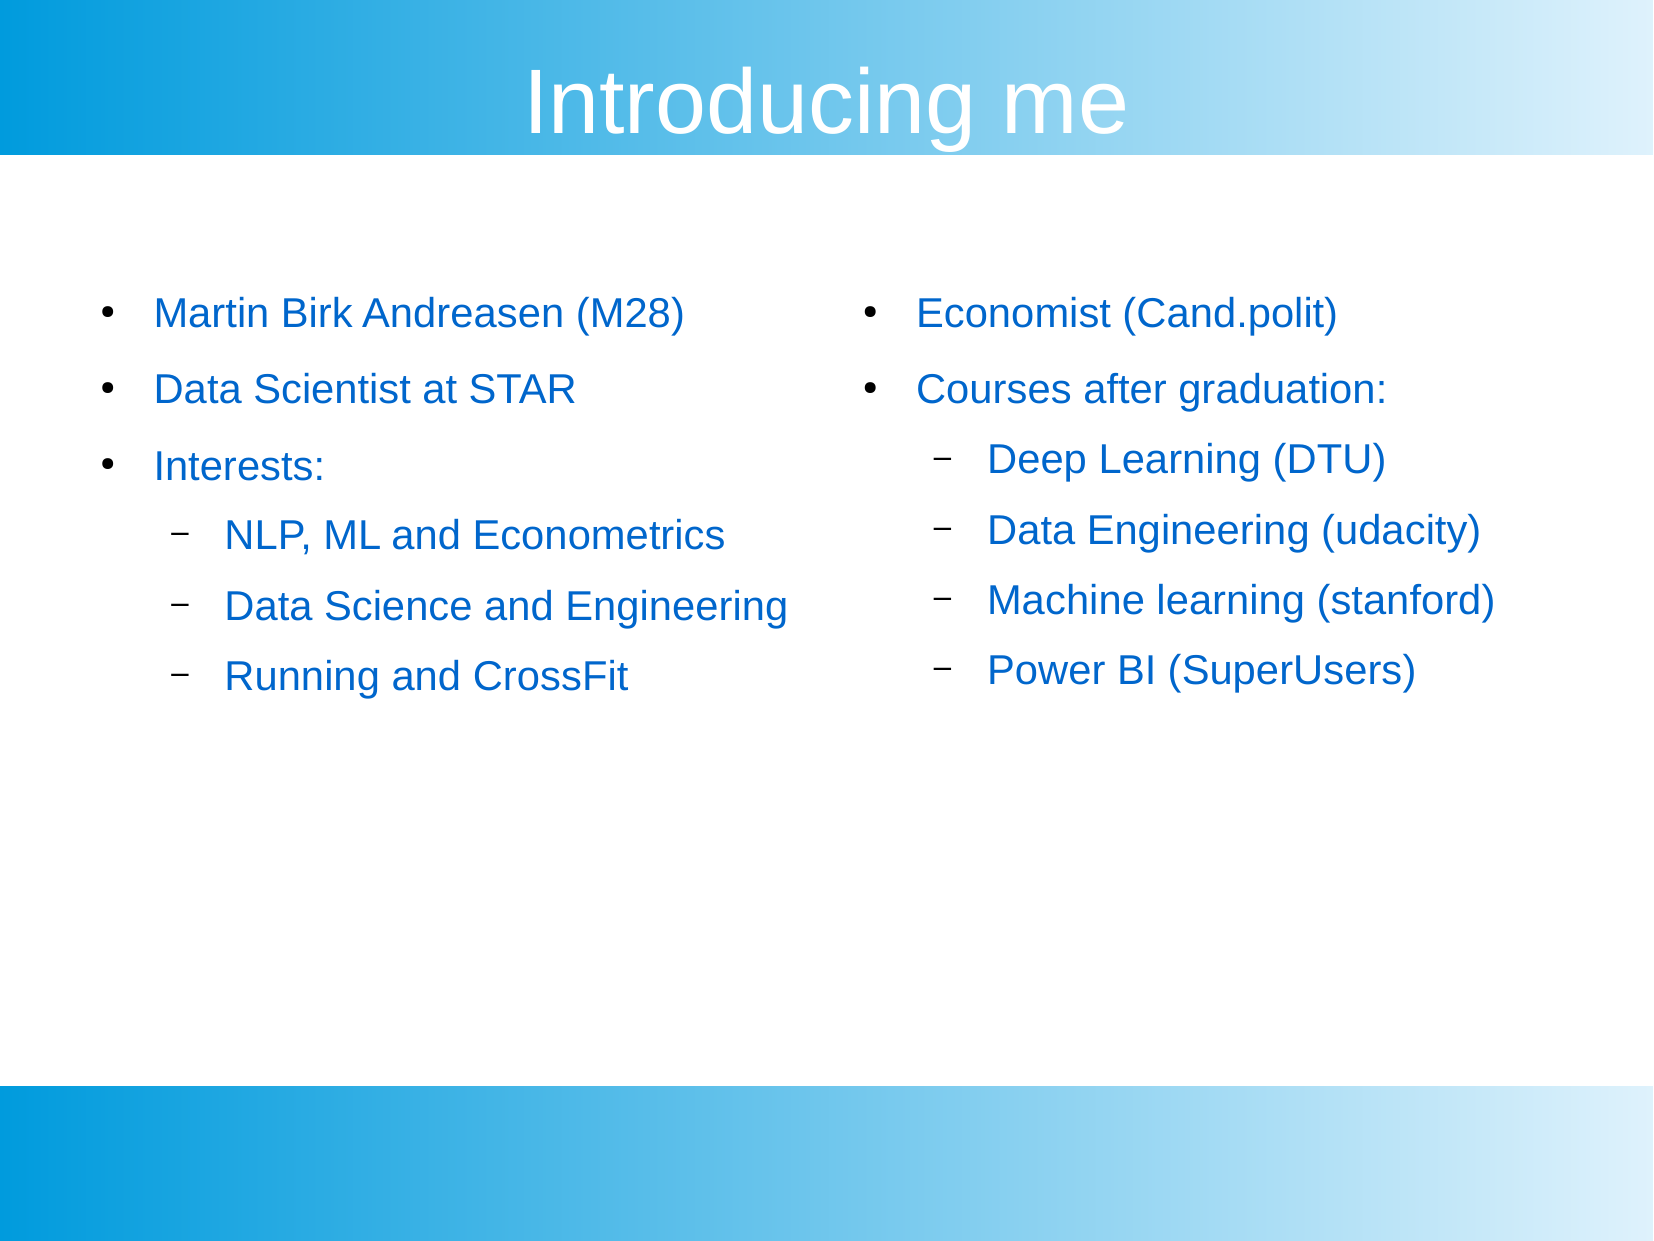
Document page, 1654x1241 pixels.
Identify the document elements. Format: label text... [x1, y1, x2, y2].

title Introducing me [82, 49, 1571, 155]
list Economist (Cand.polit) Courses after graduation: Deep Learning (DTU) Data Engineering (udacity) Machine learning (stanford) Power BI (SuperUsers) [845, 290, 1572, 1010]
list Martin Birk Andreasen (M28) Data Scientist at STAR Interests: NLP, ML and Econometrics Data Science and Engineering Running and CrossFit [82, 290, 809, 1010]
